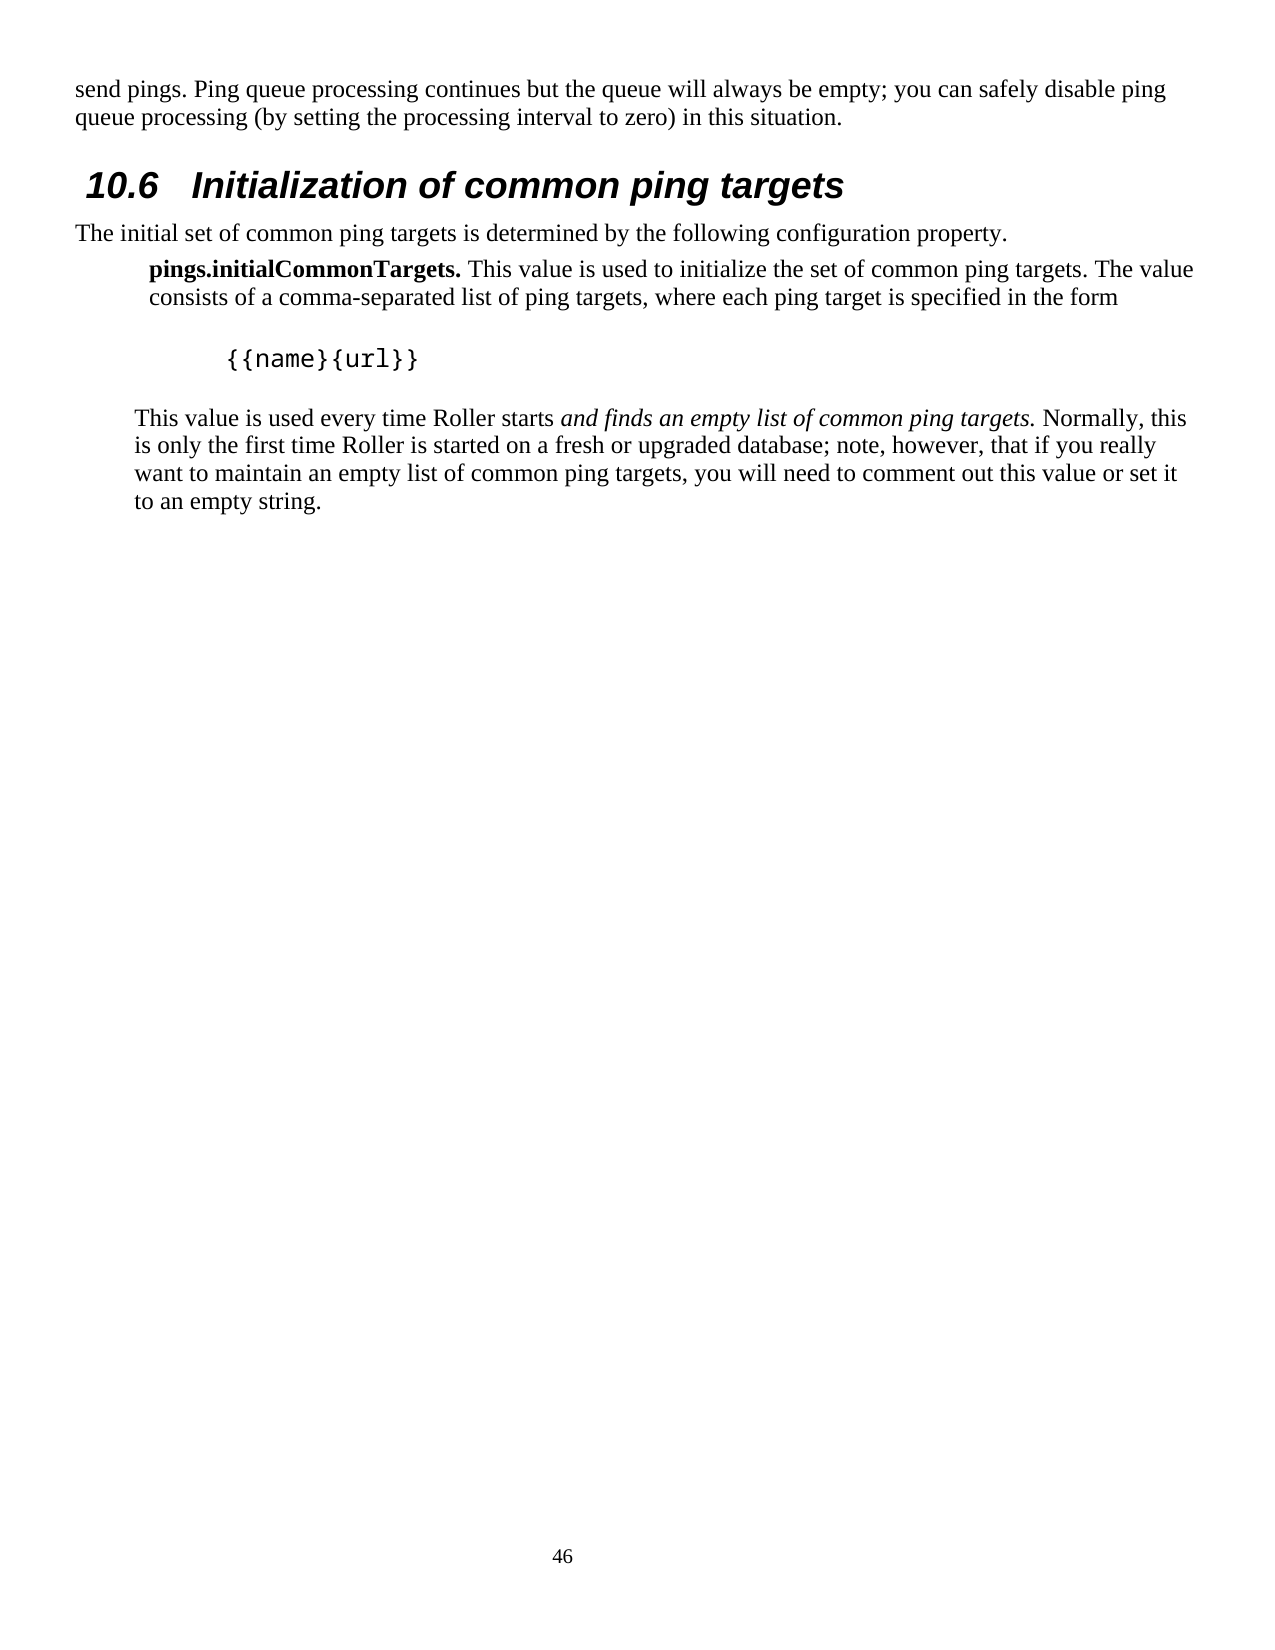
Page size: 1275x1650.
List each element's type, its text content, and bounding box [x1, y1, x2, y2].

subtitle Initialization of common ping targets [75, 164, 1200, 206]
text send pings. Ping queue processing continues but the queue will always be empty; you can safely disable ping queue processing (by setting the processing interval to zero) in this situation. [75, 75, 1200, 130]
text The initial set of common ping targets is determined by the following configuration property. [75, 219, 1200, 246]
list This value is used every time Roller starts and finds an empty list of common ping targets. Normally, this is only the first time Roller is started on a fresh or upgraded database; note, however, that if you really want to maintain an empty list of common ping targets, you will need to comment out this value or set it to an empty string. [134, 404, 1200, 515]
text {{name}{url}} [75, 340, 1200, 374]
list pings.initialCommonTargets. This value is used to initialize the set of common ping targets. The value consists of a comma-separated list of ping targets, where each ping target is specified in the form [149, 255, 1200, 311]
